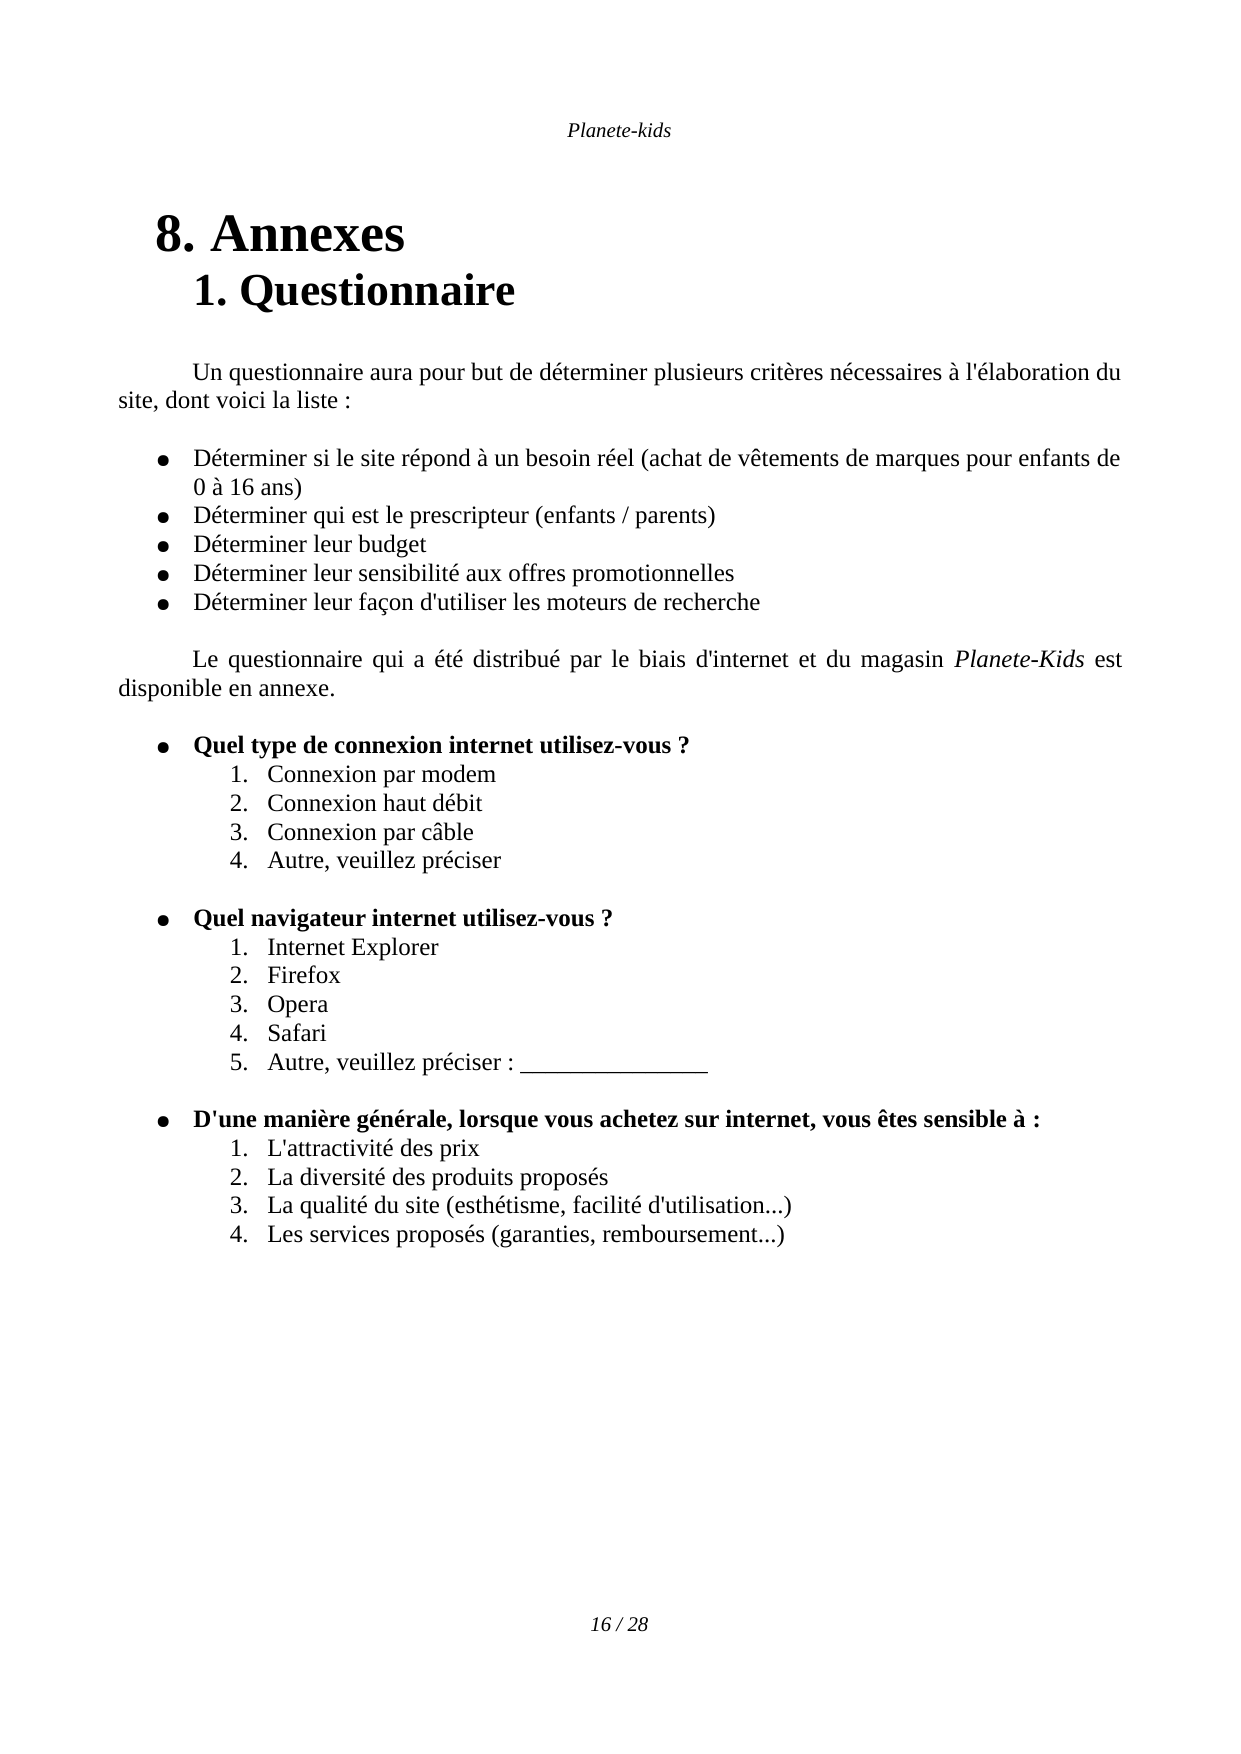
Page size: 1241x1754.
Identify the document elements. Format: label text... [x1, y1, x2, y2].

list La diversité des produits proposés [229, 1162, 1122, 1190]
list Internet Explorer [229, 932, 1122, 960]
list Quel type de connexion internet utilisez-vous ? [156, 730, 1122, 759]
list Safari [229, 1018, 1122, 1047]
list Connexion par câble [229, 817, 1122, 845]
list Autre, veuillez préciser : _______________ [229, 1047, 1122, 1075]
list D'une manière générale, lorsque vous achetez sur internet, vous êtes sensible à : [156, 1104, 1122, 1133]
subtitle Questionnaire [193, 263, 1122, 315]
list Connexion par modem [229, 759, 1122, 788]
list Déterminer leur budget [156, 529, 1122, 558]
list Opera [229, 989, 1122, 1018]
list Déterminer leur sensibilité aux offres promotionnelles [156, 558, 1122, 587]
list Connexion haut débit [229, 788, 1122, 817]
text Le questionnaire qui a été distribué par le biais d'internet et du magasin Planete-Kids est disponible en annexe. [118, 644, 1122, 702]
list Firefox [229, 960, 1122, 989]
list Déterminer leur façon d'utiliser les moteurs de recherche [156, 587, 1122, 615]
list Les services proposés (garanties, remboursement...) [229, 1219, 1122, 1248]
list Déterminer qui est le prescripteur (enfants / parents) [156, 500, 1122, 529]
list Autre, veuillez préciser [229, 845, 1122, 874]
list L'attractivité des prix [229, 1133, 1122, 1162]
list Quel navigateur internet utilisez-vous ? [156, 903, 1122, 932]
text Un questionnaire aura pour but de déterminer plusieurs critères nécessaires à l'élaboration du site, dont voici la liste : [118, 357, 1122, 414]
subtitle Annexes [156, 200, 1122, 263]
list La qualité du site (esthétisme, facilité d'utilisation...) [229, 1190, 1122, 1219]
list Déterminer si le site répond à un besoin réel (achat de vêtements de marques pour enfants de 0 à 16 ans) [156, 443, 1122, 500]
